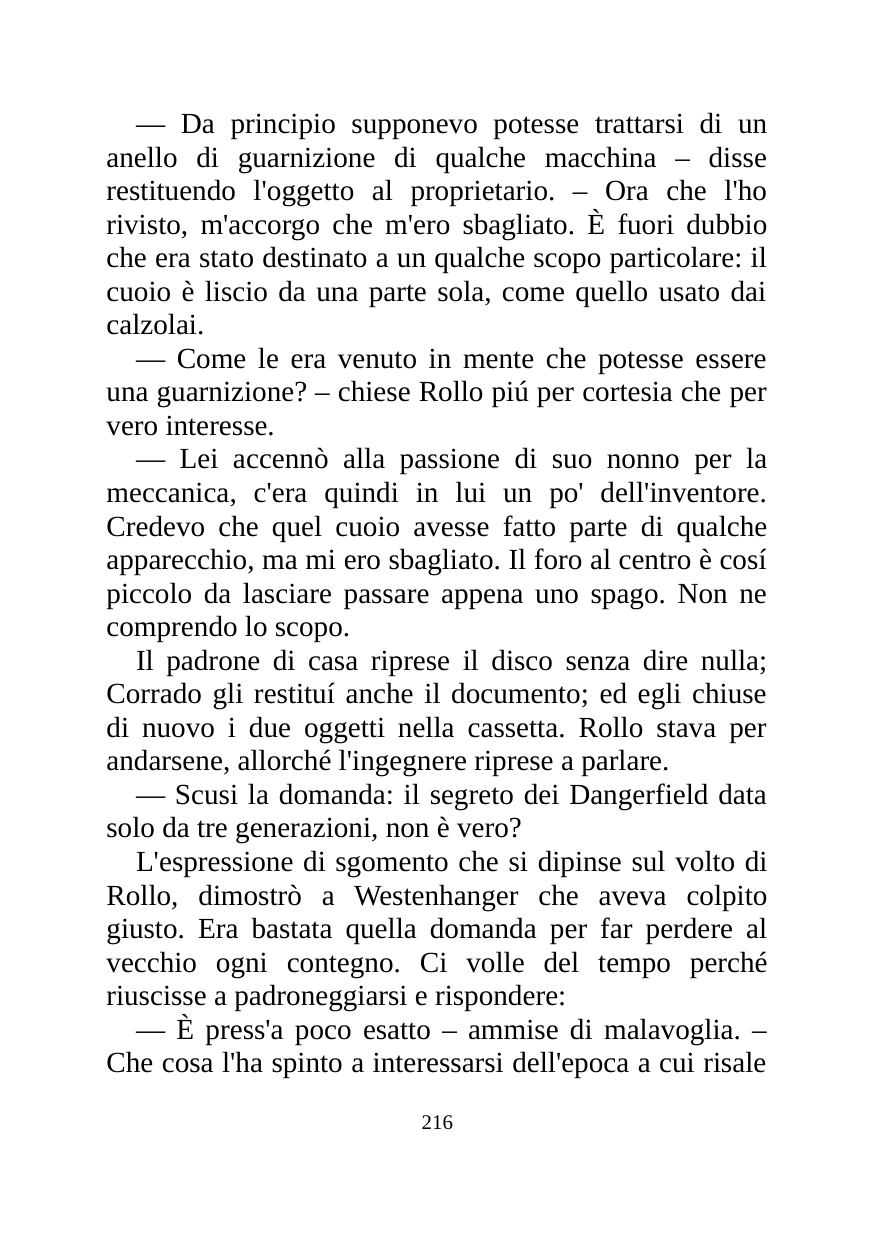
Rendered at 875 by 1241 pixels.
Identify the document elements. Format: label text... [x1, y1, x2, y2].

text — Come le era venuto in mente che potesse essere una guarnizione? – chiese Rollo piú per cortesia che per vero interesse. [106, 341, 768, 442]
text — Scusi la domanda: il segreto dei Dangerfield data solo da tre generazioni, non è vero? [106, 777, 768, 844]
text Il padrone di casa riprese il disco senza dire nulla; Corrado gli restituí anche il documento; ed egli chiuse di nuovo i due oggetti nella cassetta. Rollo stava per andarsene, allorché l'ingegnere riprese a parlare. [106, 643, 768, 777]
text — Da principio supponevo potesse trattarsi di un anello di guarnizione di qualche macchina – disse restituendo l'oggetto al proprietario. – Ora che l'ho rivisto, m'accorgo che m'ero sbagliato. È fuori dubbio che era stato destinato a un qualche scopo particolare: il cuoio è liscio da una parte sola, come quello usato dai calzolai. [106, 106, 768, 341]
text — È press'a poco esatto – ammise di malavoglia. – Che cosa l'ha spinto a interessarsi dell'epoca a cui risale [106, 1012, 768, 1079]
text — Lei accennò alla passione di suo nonno per la meccanica, c'era quindi in lui un po' dell'inventore. Credevo che quel cuoio avesse fatto parte di qualche apparecchio, ma mi ero sbagliato. Il foro al centro è cosí piccolo da lasciare passare appena uno spago. Non ne comprendo lo scopo. [106, 442, 768, 643]
text L'espressione di sgomento che si dipinse sul volto di Rollo, dimostrò a Westenhanger che aveva colpito giusto. Era bastata quella domanda per far perdere al vecchio ogni contegno. Ci volle del tempo perché riuscisse a padroneggiarsi e rispondere: [106, 844, 768, 1012]
